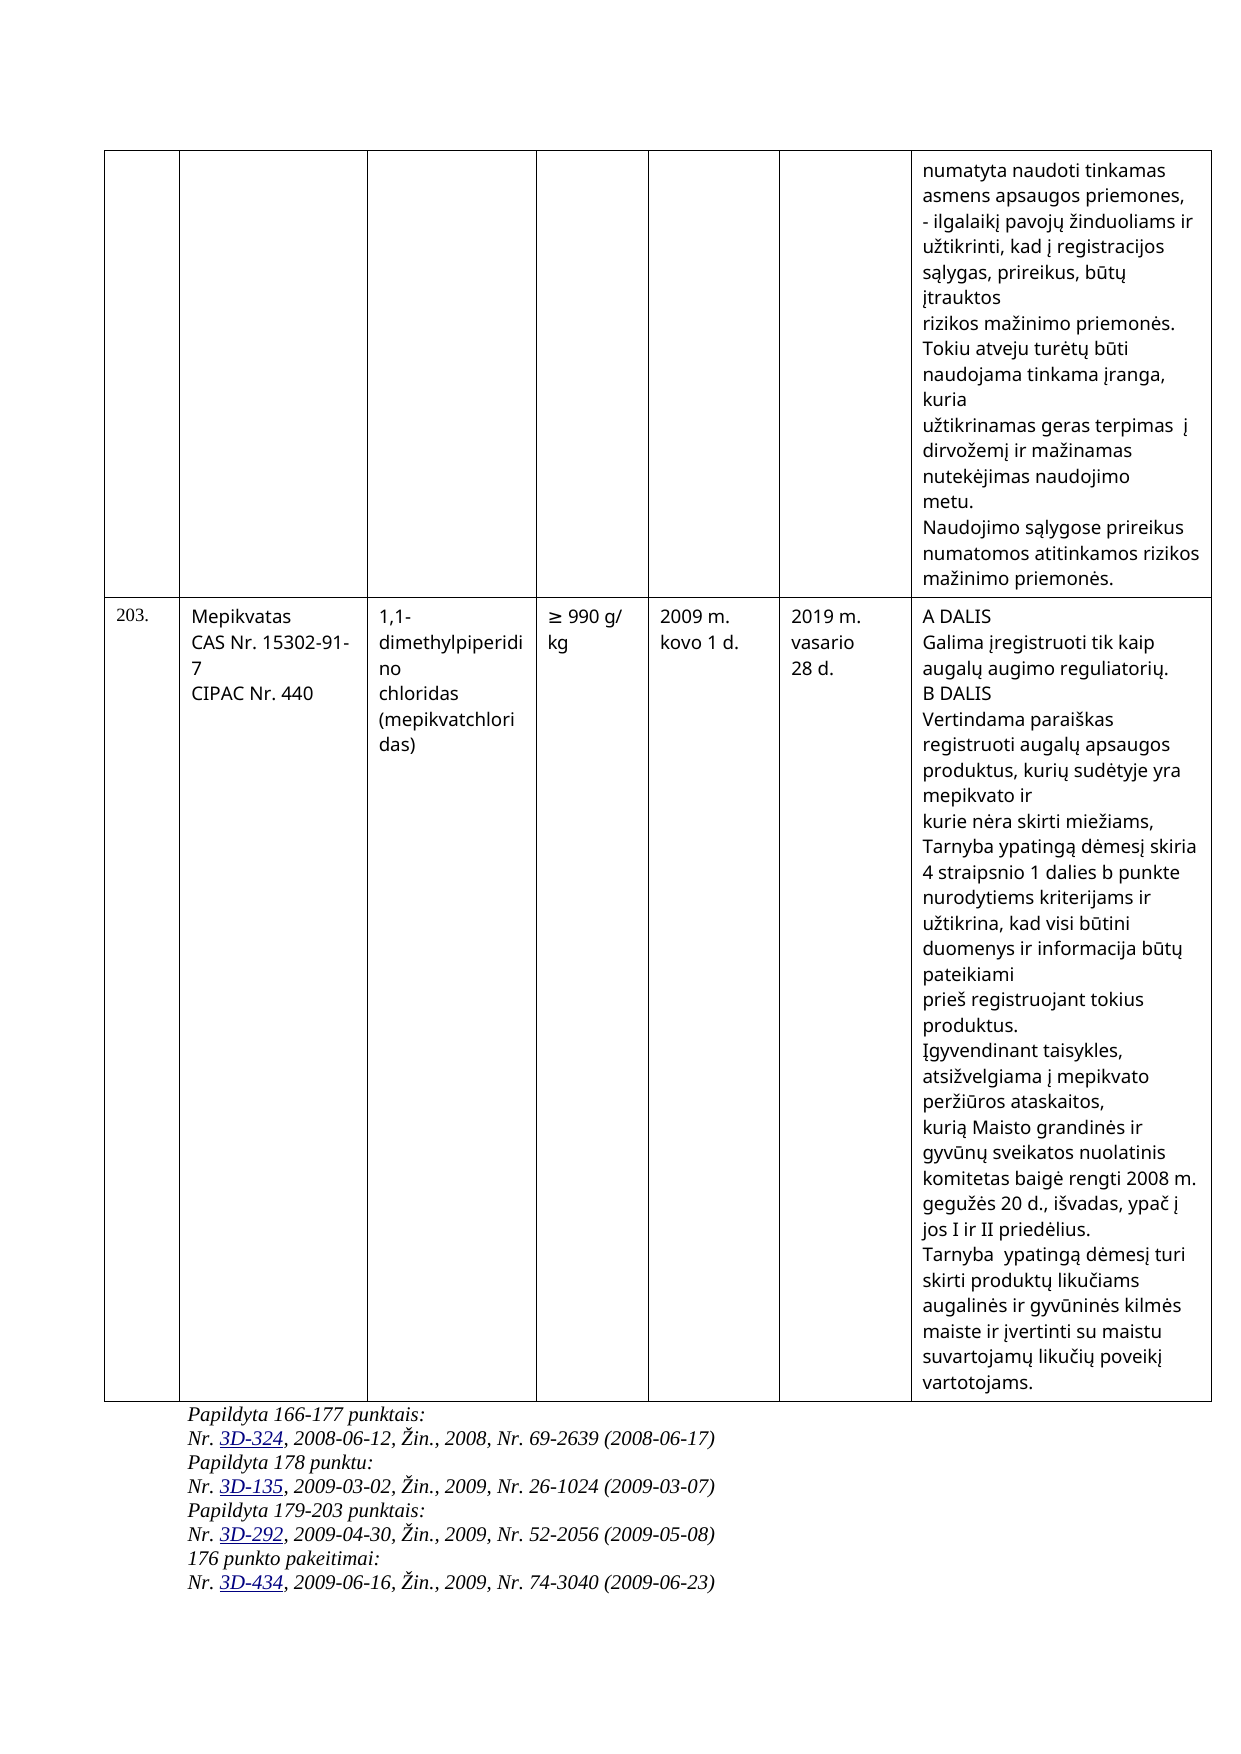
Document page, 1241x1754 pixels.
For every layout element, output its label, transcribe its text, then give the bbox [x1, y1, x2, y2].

table_cell [537, 151, 648, 597]
text Nr. 3D-324, 2008-06-12, Žin., 2008, Nr. 69-2639 (2008-06-17) [187, 1426, 1053, 1450]
text Papildyta 179-203 punktais: [187, 1498, 1053, 1522]
table_cell [649, 151, 779, 597]
text 176 punkto pakeitimai: [187, 1546, 1053, 1570]
table_cell ≥ 990 g/kg [537, 598, 648, 1401]
text Nr. 3D-434, 2009-06-16, Žin., 2009, Nr. 74-3040 (2009-06-23) [187, 1570, 1053, 1594]
table_cell [180, 151, 367, 597]
table_cell Mepikvatas CAS Nr. 15302-91-7 CIPAC Nr. 440 [180, 598, 367, 1401]
table_cell 203. [105, 598, 179, 1401]
text Nr. 3D-135, 2009-03-02, Žin., 2009, Nr. 26-1024 (2009-03-07) [187, 1474, 1053, 1498]
table_cell numatyta naudoti tinkamas asmens apsaugos priemones, - ilgalaikį pavojų žinduoliams ir užtikrinti, kad į registracijos sąlygas, prireikus, būtų įtrauktos rizikos mažinimo priemonės. Tokiu atveju turėtų būti naudojama tinkama įranga, kuria užtikrinamas geras terpimas į dirvožemį ir mažinamas nutekėjimas naudojimo metu. Naudojimo sąlygose prireikus numatomos atitinkamos rizikos mažinimo priemonės. [912, 151, 1211, 597]
text Papildyta 166-177 punktais: [187, 1402, 1053, 1426]
table_cell [368, 151, 536, 597]
table_cell 1,1-dimethylpiperidino chloridas (mepikvatchloridas) [368, 598, 536, 1401]
text Nr. 3D-292, 2009-04-30, Žin., 2009, Nr. 52-2056 (2009-05-08) [187, 1522, 1053, 1546]
table_cell [105, 151, 179, 597]
table_cell A DALIS Galima įregistruoti tik kaip augalų augimo reguliatorių. B DALIS Vertindama paraiškas registruoti augalų apsaugos produktus, kurių sudėtyje yra mepikvato ir kurie nėra skirti miežiams, Tarnyba ypatingą dėmesį skiria 4 straipsnio 1 dalies b punkte nurodytiems kriterijams ir užtikrina, kad visi būtini duomenys ir informacija būtų pateikiami prieš registruojant tokius produktus. Įgyvendinant taisykles, atsižvelgiama į mepikvato peržiūros ataskaitos, kurią Maisto grandinės ir gyvūnų sveikatos nuolatinis komitetas baigė rengti 2008 m. gegužės 20 d., išvadas, ypač į jos I ir II priedėlius. Tarnyba ypatingą dėmesį turi skirti produktų likučiams augalinės ir gyvūninės kilmės maiste ir įvertinti su maistu suvartojamų likučių poveikį vartotojams. [912, 598, 1211, 1401]
text Papildyta 178 punktu: [187, 1450, 1053, 1474]
table_cell [780, 151, 911, 597]
table_cell 2019 m. vasario 28 d. [780, 598, 911, 1401]
table_cell 2009 m. kovo 1 d. [649, 598, 779, 1401]
